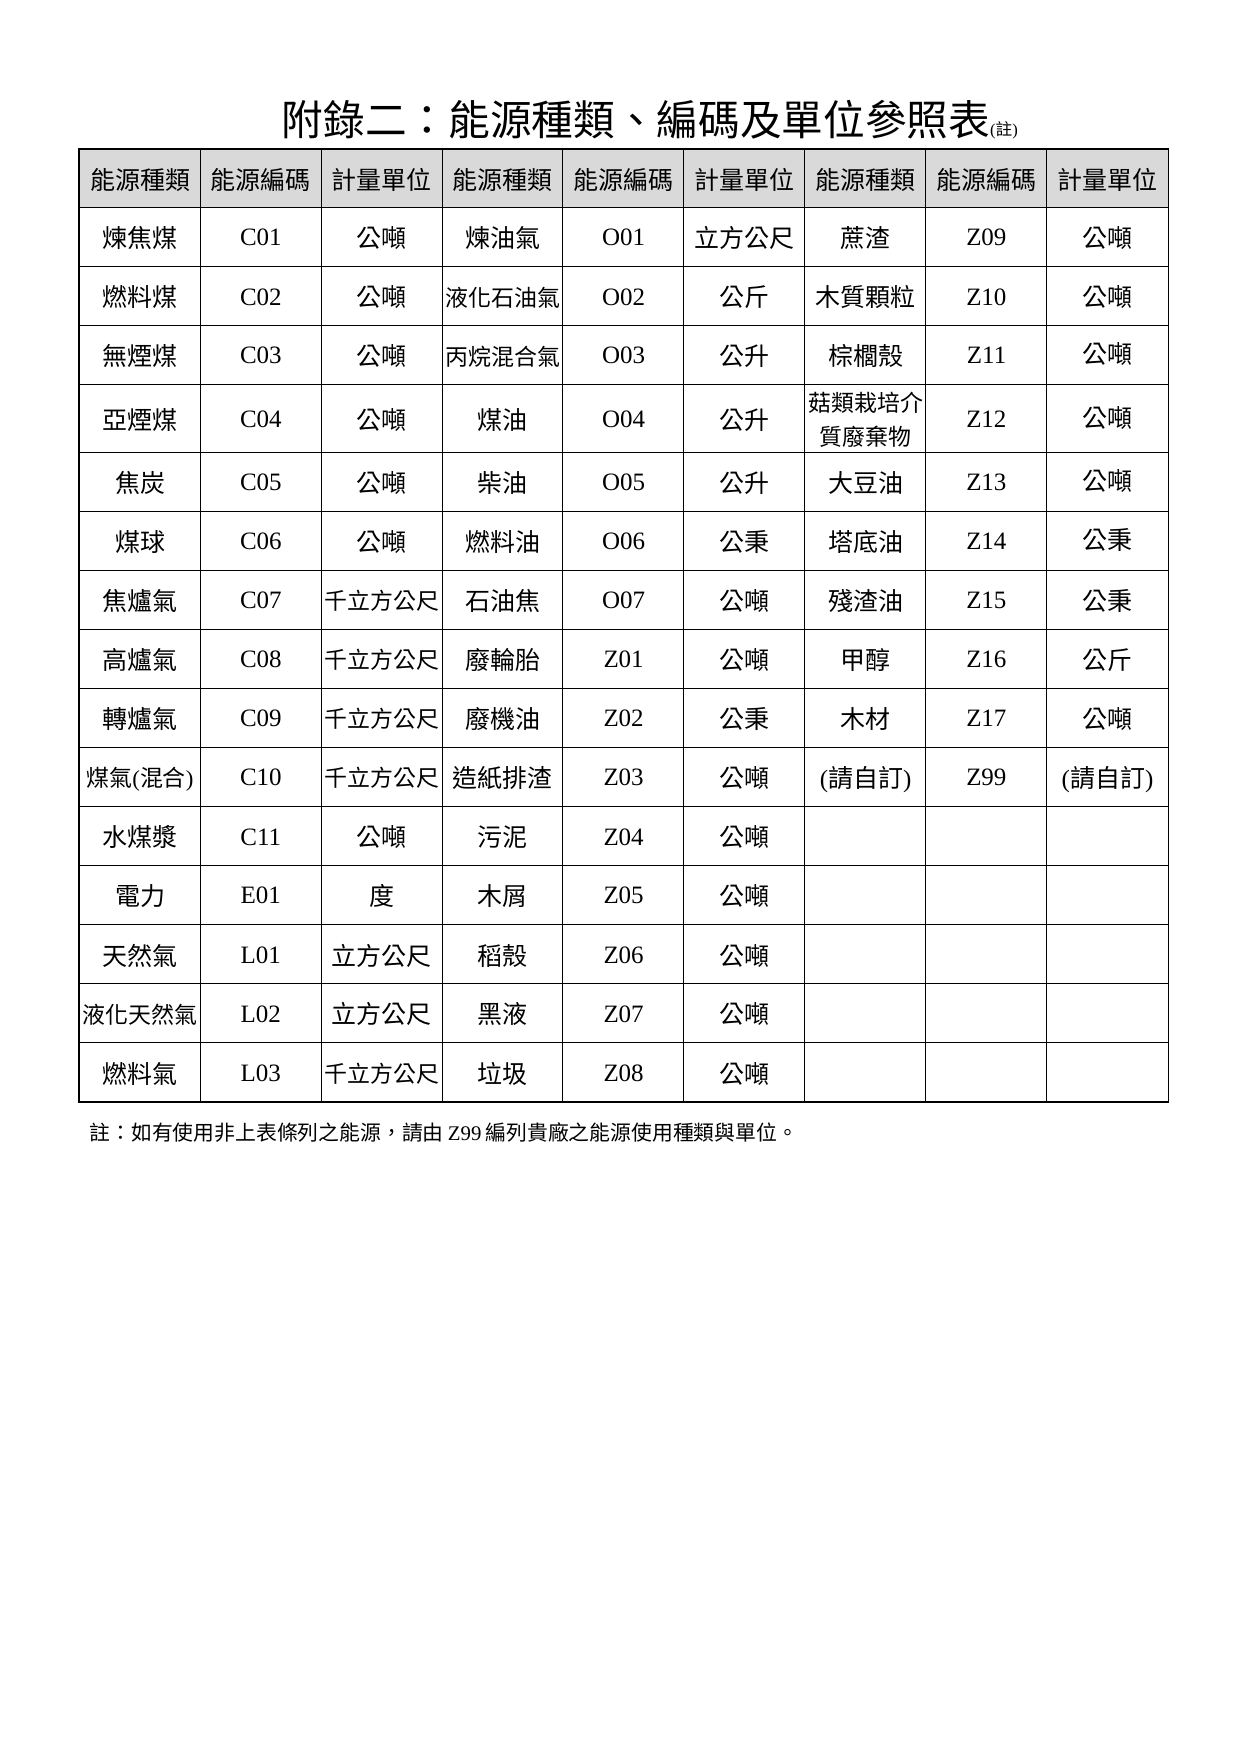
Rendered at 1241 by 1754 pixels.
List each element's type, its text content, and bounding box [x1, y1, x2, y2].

table_cell 立方公尺 [322, 984, 442, 1042]
table_cell 丙烷混合氣 [443, 326, 562, 384]
table_cell Z09 [926, 208, 1046, 266]
table_cell 棕櫚殼 [805, 326, 925, 384]
table_cell 公噸 [684, 748, 804, 806]
table_cell Z16 [926, 630, 1046, 688]
table_cell 公噸 [322, 385, 442, 452]
table_cell 無煙煤 [80, 326, 200, 384]
table_cell 污泥 [443, 807, 562, 865]
table_cell [1047, 1043, 1168, 1101]
table_cell [805, 866, 925, 924]
table_cell O05 [563, 453, 683, 511]
table_cell [926, 984, 1046, 1042]
table_cell Z01 [563, 630, 683, 688]
table_cell (請自訂) [1047, 748, 1168, 806]
table_cell [805, 807, 925, 865]
table_cell 公斤 [1047, 630, 1168, 688]
table_cell Z99 [926, 748, 1046, 806]
table_cell 公噸 [322, 208, 442, 266]
table_cell 煉油氣 [443, 208, 562, 266]
table_cell 公噸 [1047, 208, 1168, 266]
table_cell [1047, 807, 1168, 865]
table_cell 燃料氣 [80, 1043, 200, 1101]
text 附錄二：能源種類、編碼及單位參照表(註) [7, 87, 1202, 148]
table_cell O02 [563, 267, 683, 325]
table_cell 公噸 [1047, 689, 1168, 747]
table_cell 公噸 [684, 866, 804, 924]
table_cell 轉爐氣 [80, 689, 200, 747]
table_cell O07 [563, 571, 683, 629]
table_cell 蔗渣 [805, 208, 925, 266]
table_cell E01 [201, 866, 321, 924]
table_cell Z06 [563, 925, 683, 983]
table_cell 立方公尺 [684, 208, 804, 266]
table_cell 公噸 [684, 925, 804, 983]
table_cell 木材 [805, 689, 925, 747]
table_cell 公秉 [1047, 571, 1168, 629]
table_cell Z14 [926, 512, 1046, 570]
table_cell 公斤 [684, 267, 804, 325]
table_header 能源種類 [80, 150, 200, 207]
table_header 能源編碼 [926, 150, 1046, 207]
table_cell L02 [201, 984, 321, 1042]
table_cell 千立方公尺 [322, 1043, 442, 1101]
table_cell 燃料煤 [80, 267, 200, 325]
table_cell Z07 [563, 984, 683, 1042]
table_cell 煤氣(混合) [80, 748, 200, 806]
table_cell 立方公尺 [322, 925, 442, 983]
table_cell Z17 [926, 689, 1046, 747]
table_cell [926, 925, 1046, 983]
table_cell 公噸 [1047, 267, 1168, 325]
table_cell 公噸 [684, 571, 804, 629]
table_cell 焦爐氣 [80, 571, 200, 629]
table_cell 電力 [80, 866, 200, 924]
table_cell C07 [201, 571, 321, 629]
table_cell Z08 [563, 1043, 683, 1101]
table_cell L03 [201, 1043, 321, 1101]
table_cell C06 [201, 512, 321, 570]
table_cell 公噸 [1047, 453, 1168, 511]
table_cell Z12 [926, 385, 1046, 452]
table_cell 稻殼 [443, 925, 562, 983]
table_cell Z02 [563, 689, 683, 747]
table_cell 公噸 [322, 267, 442, 325]
table_cell 公秉 [684, 512, 804, 570]
table_cell 公噸 [322, 326, 442, 384]
table_cell 甲醇 [805, 630, 925, 688]
table_cell 燃料油 [443, 512, 562, 570]
table_cell 公噸 [1047, 326, 1168, 384]
table_cell 公秉 [1047, 512, 1168, 570]
table_cell [1047, 984, 1168, 1042]
table_cell 柴油 [443, 453, 562, 511]
table_cell 千立方公尺 [322, 571, 442, 629]
table_cell 塔底油 [805, 512, 925, 570]
table_cell C04 [201, 385, 321, 452]
table_cell 公噸 [684, 630, 804, 688]
table_cell [1047, 925, 1168, 983]
table_cell [1047, 866, 1168, 924]
table_cell 公噸 [684, 1043, 804, 1101]
table_cell Z13 [926, 453, 1046, 511]
table_cell Z10 [926, 267, 1046, 325]
table_cell 焦炭 [80, 453, 200, 511]
table_cell 公升 [684, 385, 804, 452]
table_cell [926, 807, 1046, 865]
table_cell 液化天然氣 [80, 984, 200, 1042]
table_header 能源種類 [805, 150, 925, 207]
table_cell 高爐氣 [80, 630, 200, 688]
table_cell 公噸 [322, 512, 442, 570]
table_cell 廢輪胎 [443, 630, 562, 688]
table_header 計量單位 [684, 150, 804, 207]
table_cell 千立方公尺 [322, 689, 442, 747]
table_cell O04 [563, 385, 683, 452]
table_cell 公升 [684, 326, 804, 384]
table_cell 度 [322, 866, 442, 924]
table_cell 煉焦煤 [80, 208, 200, 266]
table_cell 石油焦 [443, 571, 562, 629]
table_cell 木屑 [443, 866, 562, 924]
table_cell 天然氣 [80, 925, 200, 983]
table_cell Z15 [926, 571, 1046, 629]
table_cell L01 [201, 925, 321, 983]
table_cell Z11 [926, 326, 1046, 384]
table_cell 千立方公尺 [322, 748, 442, 806]
table_header 能源編碼 [201, 150, 321, 207]
table_cell 木質顆粒 [805, 267, 925, 325]
table_cell 造紙排渣 [443, 748, 562, 806]
table_cell 公秉 [684, 689, 804, 747]
table_cell 千立方公尺 [322, 630, 442, 688]
table_cell O01 [563, 208, 683, 266]
table_header 計量單位 [322, 150, 442, 207]
table_header 能源種類 [443, 150, 562, 207]
table_cell Z03 [563, 748, 683, 806]
table_cell (請自訂) [805, 748, 925, 806]
table_cell [805, 925, 925, 983]
table_cell 公噸 [1047, 385, 1168, 452]
table_cell O06 [563, 512, 683, 570]
table_cell 垃圾 [443, 1043, 562, 1101]
text 註：如有使用非上表條列之能源，請由Z99編列貴廠之能源使用種類與單位。 [89, 1116, 1098, 1146]
table_cell 殘渣油 [805, 571, 925, 629]
table_cell Z04 [563, 807, 683, 865]
table_cell Z05 [563, 866, 683, 924]
table_cell 廢機油 [443, 689, 562, 747]
table_cell 大豆油 [805, 453, 925, 511]
table_cell 公噸 [322, 807, 442, 865]
table_cell 黑液 [443, 984, 562, 1042]
table_cell C09 [201, 689, 321, 747]
table_cell 亞煙煤 [80, 385, 200, 452]
table_cell C03 [201, 326, 321, 384]
table_cell 煤油 [443, 385, 562, 452]
table_cell C02 [201, 267, 321, 325]
table_header 計量單位 [1047, 150, 1168, 207]
table_header 能源編碼 [563, 150, 683, 207]
table_cell [805, 1043, 925, 1101]
table_cell C08 [201, 630, 321, 688]
table_cell C10 [201, 748, 321, 806]
table_cell 水煤漿 [80, 807, 200, 865]
table_cell C11 [201, 807, 321, 865]
table_cell 公升 [684, 453, 804, 511]
table_cell 菇類栽培介質廢棄物 [805, 385, 925, 452]
table_cell C05 [201, 453, 321, 511]
table_cell C01 [201, 208, 321, 266]
table_cell 液化石油氣 [443, 267, 562, 325]
table_cell 煤球 [80, 512, 200, 570]
table_cell [926, 866, 1046, 924]
table_cell 公噸 [322, 453, 442, 511]
table_cell O03 [563, 326, 683, 384]
table_cell 公噸 [684, 984, 804, 1042]
table_cell [926, 1043, 1046, 1101]
table_cell 公噸 [684, 807, 804, 865]
table_cell [805, 984, 925, 1042]
